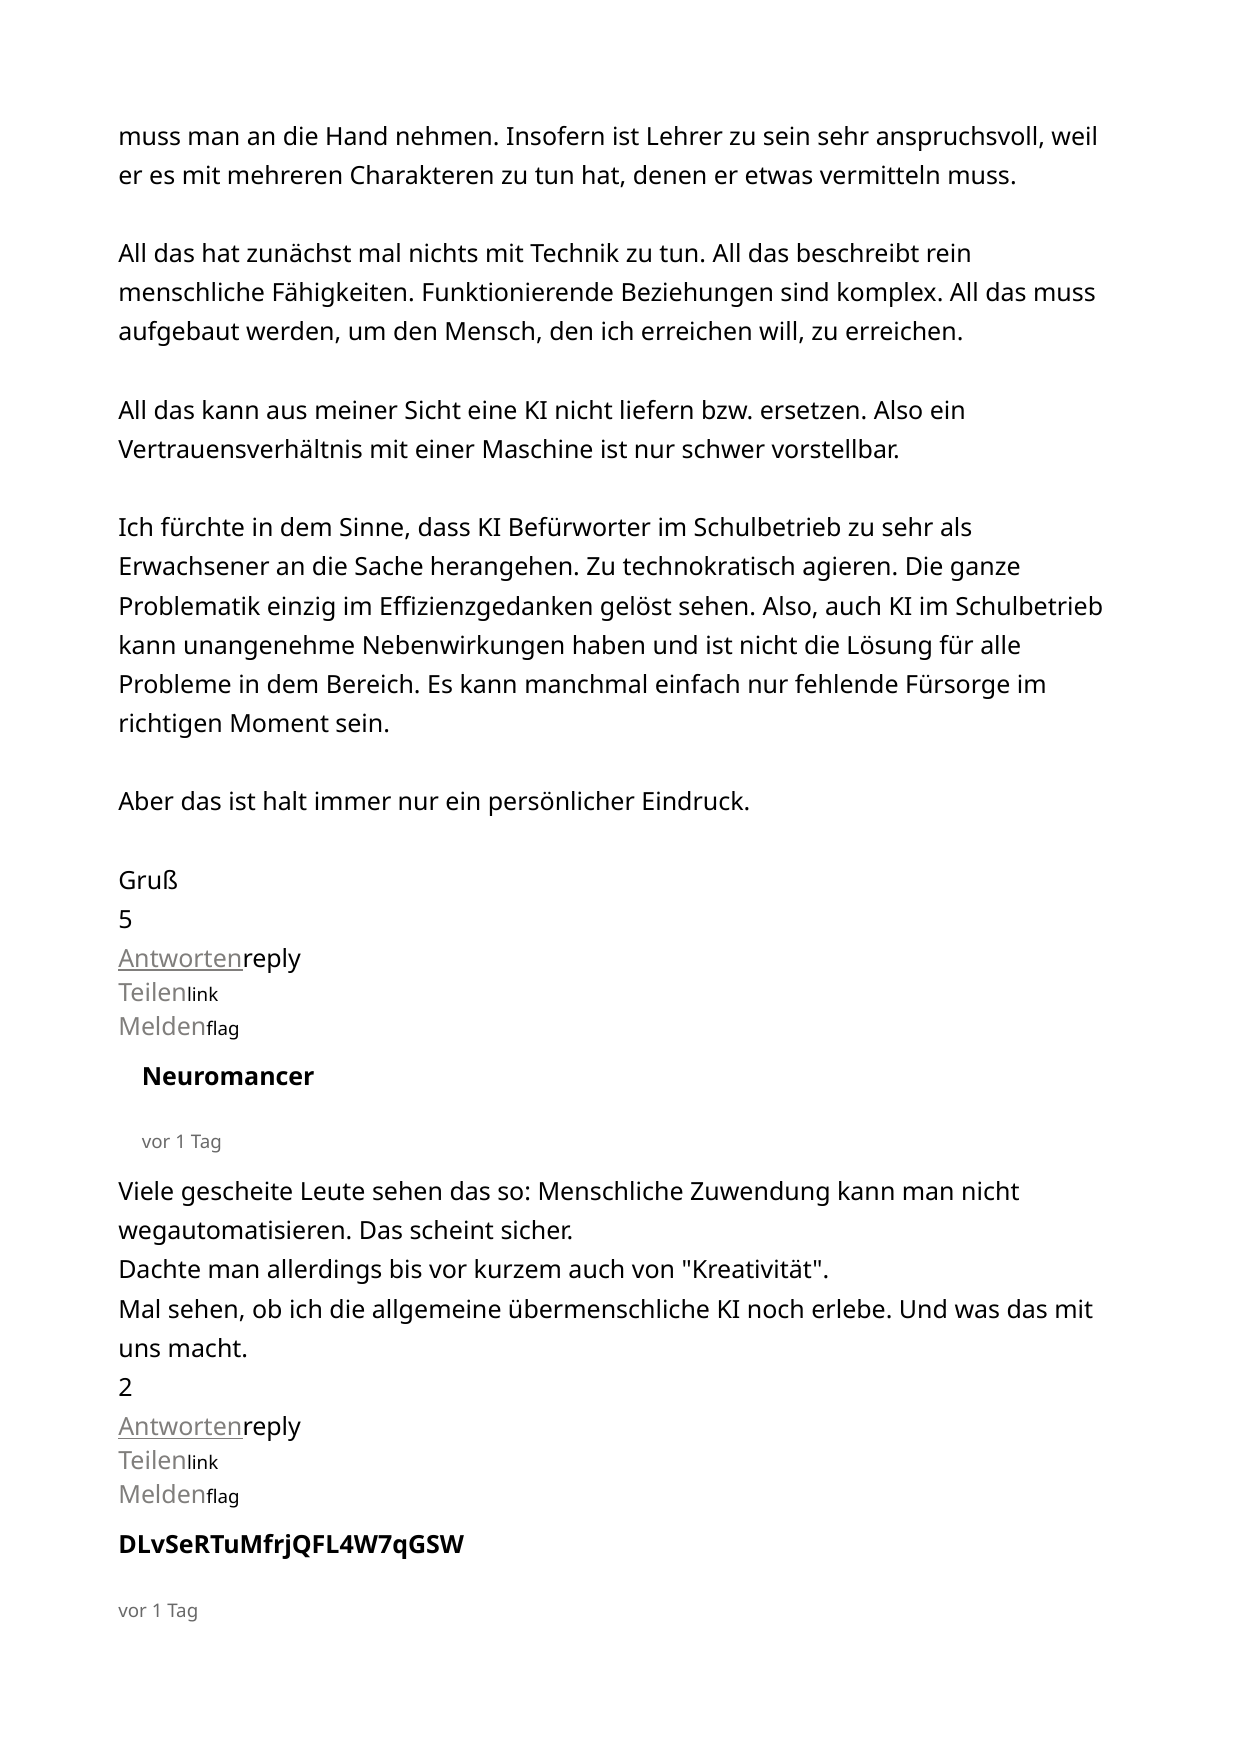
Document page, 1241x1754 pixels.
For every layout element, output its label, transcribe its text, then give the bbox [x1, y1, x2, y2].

text 5 [118, 901, 1122, 936]
text Antwortenreply [118, 1409, 1122, 1443]
text Viele gescheite Leute sehen das so: Menschliche Zuwendung kann man nicht wegautomatisieren. Das scheint sicher. Dachte man allerdings bis vor kurzem auch von "Kreativität". Mal sehen, ob ich die allgemeine übermenschliche KI noch erlebe. Und was das mit uns macht. [118, 1174, 1122, 1364]
text Meldenflag [118, 1009, 1122, 1043]
text vor 1 Tag [142, 1129, 1117, 1154]
text Teilenlink [118, 1443, 1122, 1477]
text DLvSeRTuMfrjQFL4W7qGSW [118, 1527, 1114, 1561]
text Teilenlink [118, 975, 1122, 1009]
text Meldenflag [118, 1477, 1122, 1511]
text 2 [118, 1369, 1122, 1404]
text vor 1 Tag [118, 1597, 1117, 1622]
text Antwortenreply [118, 941, 1122, 975]
text Neuromancer [142, 1058, 1114, 1092]
text muss man an die Hand nehmen. Insofern ist Lehrer zu sein sehr anspruchsvoll, weil er es mit mehreren Charakteren zu tun hat, denen er etwas vermitteln muss. All das hat zunächst mal nichts mit Technik zu tun. All das beschreibt rein menschliche Fähigkeiten. Funktionierende Beziehungen sind komplex. All das muss aufgebaut werden, um den Mensch, den ich erreichen will, zu erreichen. All das kann aus meiner Sicht eine KI nicht liefern bzw. ersetzen. Also ein Vertrauensverhältnis mit einer Maschine ist nur schwer vorstellbar. Ich fürchte in dem Sinne, dass KI Befürworter im Schulbetrieb zu sehr als Erwachsener an die Sache herangehen. Zu technokratisch agieren. Die ganze Problematik einzig im Effizienzgedanken gelöst sehen. Also, auch KI im Schulbetrieb kann unangenehme Nebenwirkungen haben und ist nicht die Lösung für alle Probleme in dem Bereich. Es kann manchmal einfach nur fehlende Fürsorge im richtigen Moment sein. Aber das ist halt immer nur ein persönlicher Eindruck. Gruß [118, 118, 1122, 896]
